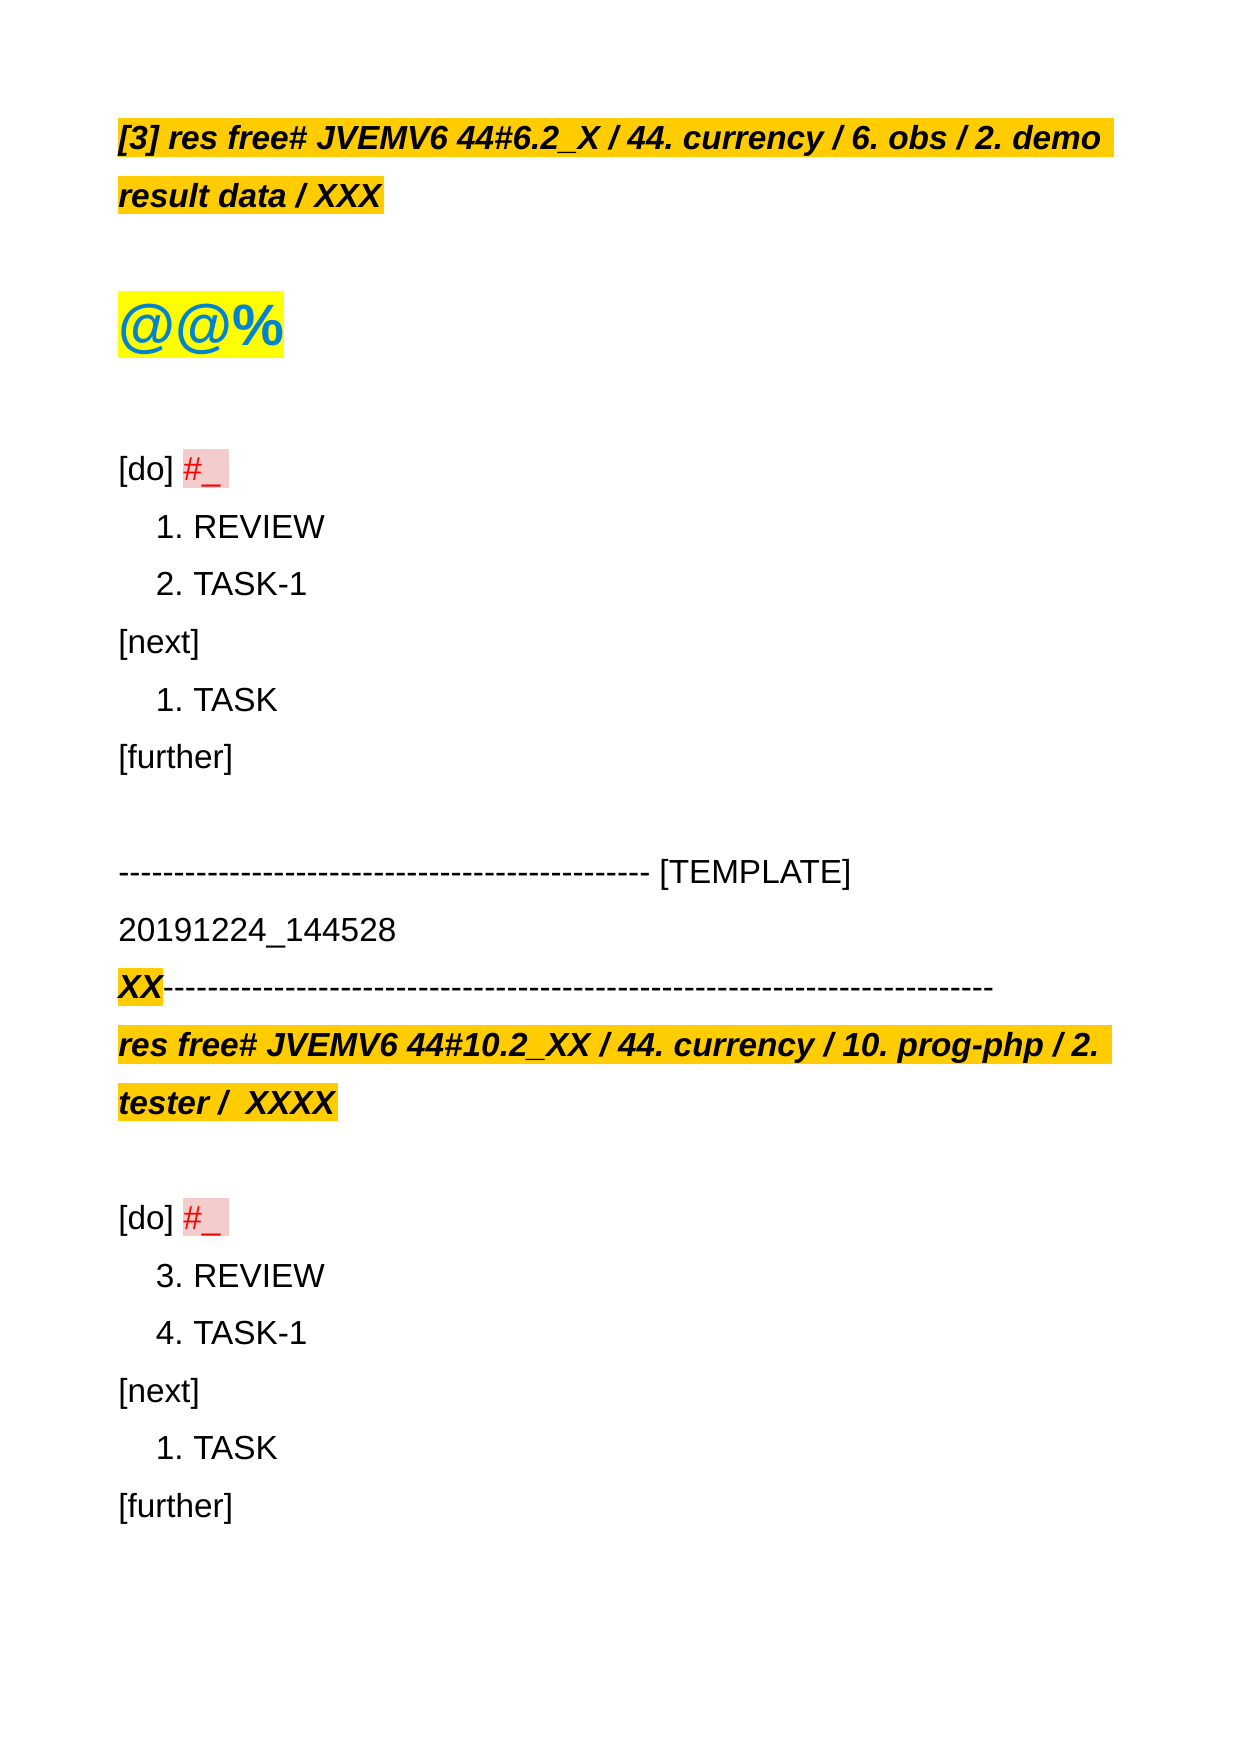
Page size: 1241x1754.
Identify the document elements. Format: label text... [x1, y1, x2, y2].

list TASK-1 [156, 564, 1122, 603]
text [next] [118, 1371, 1122, 1409]
list TASK-1 [156, 1313, 1122, 1352]
text @@% [118, 291, 1122, 358]
text XX--------------------------------------------------------------------------- [118, 968, 1122, 1006]
text [3] res free# JVEMV6 44#6.2_X / 44. currency / 6. obs / 2. demo result data / XXX [118, 118, 1122, 214]
list TASK [156, 1428, 1122, 1467]
list TASK [156, 679, 1122, 718]
list REVIEW [156, 1256, 1122, 1294]
text ------------------------------------------------ [TEMPLATE] 20191224_144528 [118, 852, 1122, 948]
text [further] [118, 1486, 1122, 1524]
text [further] [118, 737, 1122, 776]
list REVIEW [156, 507, 1122, 545]
text [do] #_ [118, 449, 1122, 488]
text [next] [118, 622, 1122, 660]
text res free# JVEMV6 44#10.2_XX / 44. currency / 10. prog-php / 2. tester / XXXX [118, 1025, 1122, 1121]
text [do] #_ [118, 1198, 1122, 1236]
